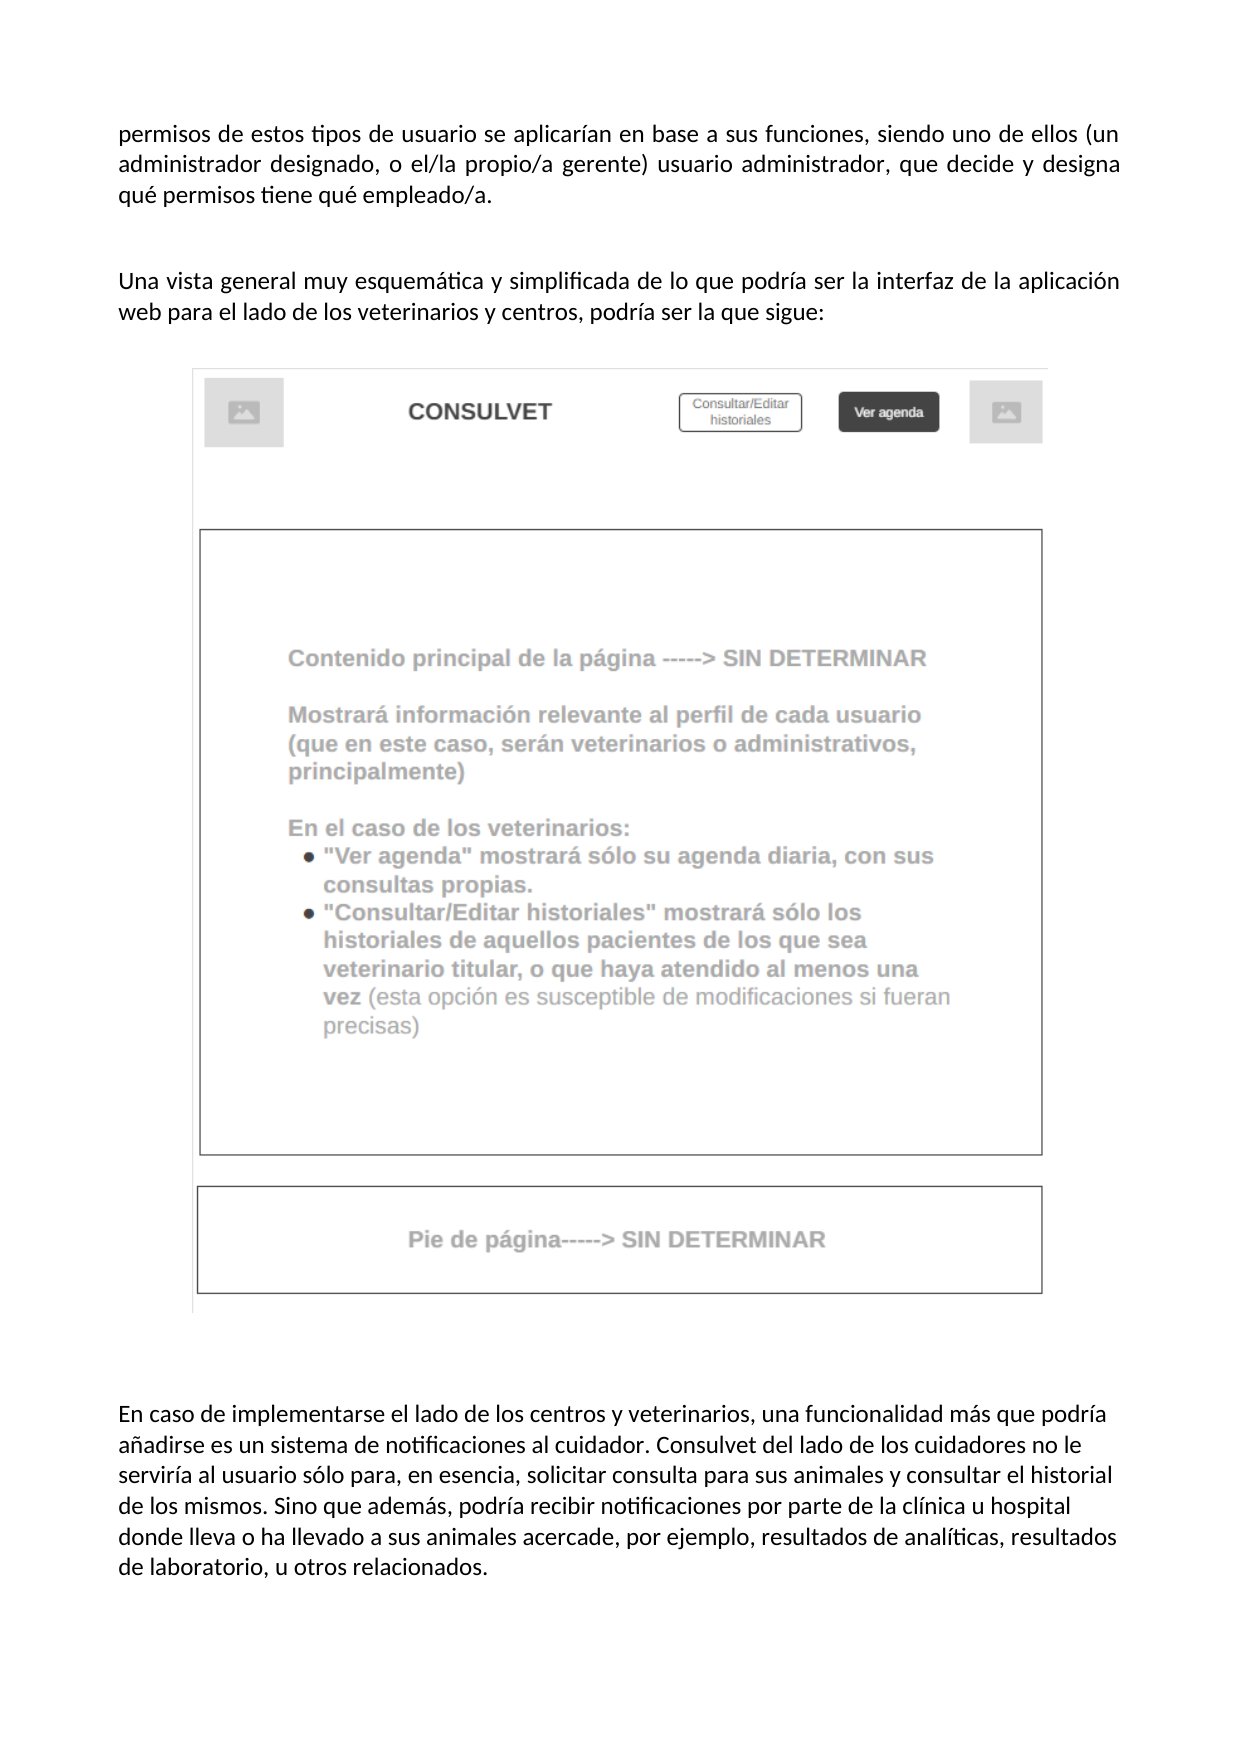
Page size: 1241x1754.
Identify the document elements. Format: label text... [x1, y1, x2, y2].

text Una vista general muy esquemática y simplificada de lo que podría ser la interfaz de la aplicación web para el lado de los veterinarios y centros, podría ser la que sigue: [118, 265, 1122, 326]
text permisos de estos tipos de usuario se aplicarían en base a sus funciones, siendo uno de ellos (un administrador designado, o el/la propio/a gerente) usuario administrador, que decide y designa qué permisos tiene qué empleado/a. [118, 118, 1122, 210]
text En caso de implementarse el lado de los centros y veterinarios, una funcionalidad más que podría añadirse es un sistema de notificaciones al cuidador. Consulvet del lado de los cuidadores no le serviría al usuario sólo para, en esencia, solicitar consulta para sus animales y consultar el historial de los mismos. Sino que además, podría recibir notificaciones por parte de la clínica u hospital donde lleva o ha llevado a sus animales acercade, por ejemplo, resultados de analíticas, resultados de laboratorio, u otros relacionados. [118, 1398, 1122, 1582]
picture [192, 368, 1049, 1313]
